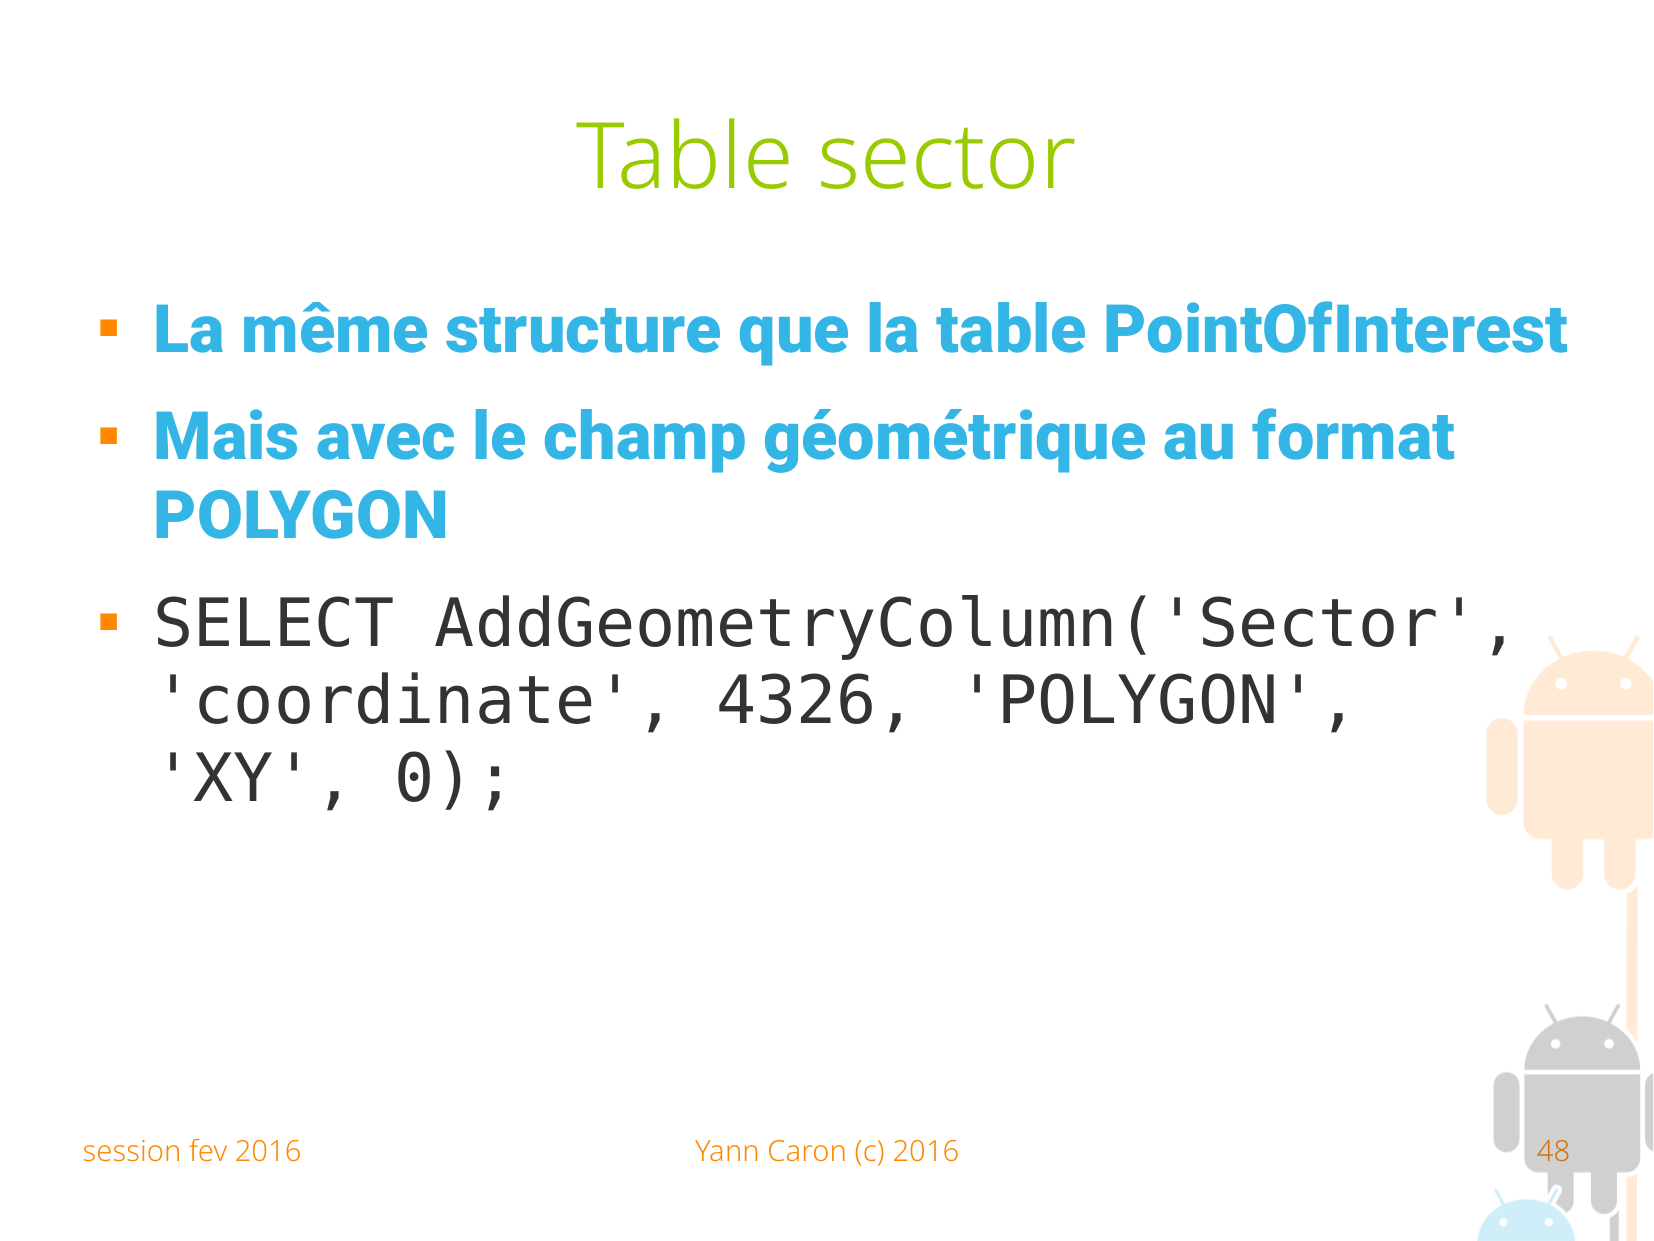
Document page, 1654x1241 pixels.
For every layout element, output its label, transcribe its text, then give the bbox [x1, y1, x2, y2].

picture [240, 423, 1654, 1241]
list La même structure que la table PointOfInterest Mais avec le champ géométrique au format POLYGON SELECT AddGeometryColumn('Sector', 'coordinate', 4326, 'POLYGON', 'XY', 0); [82, 290, 1571, 1010]
title Table sector [82, 49, 1571, 257]
